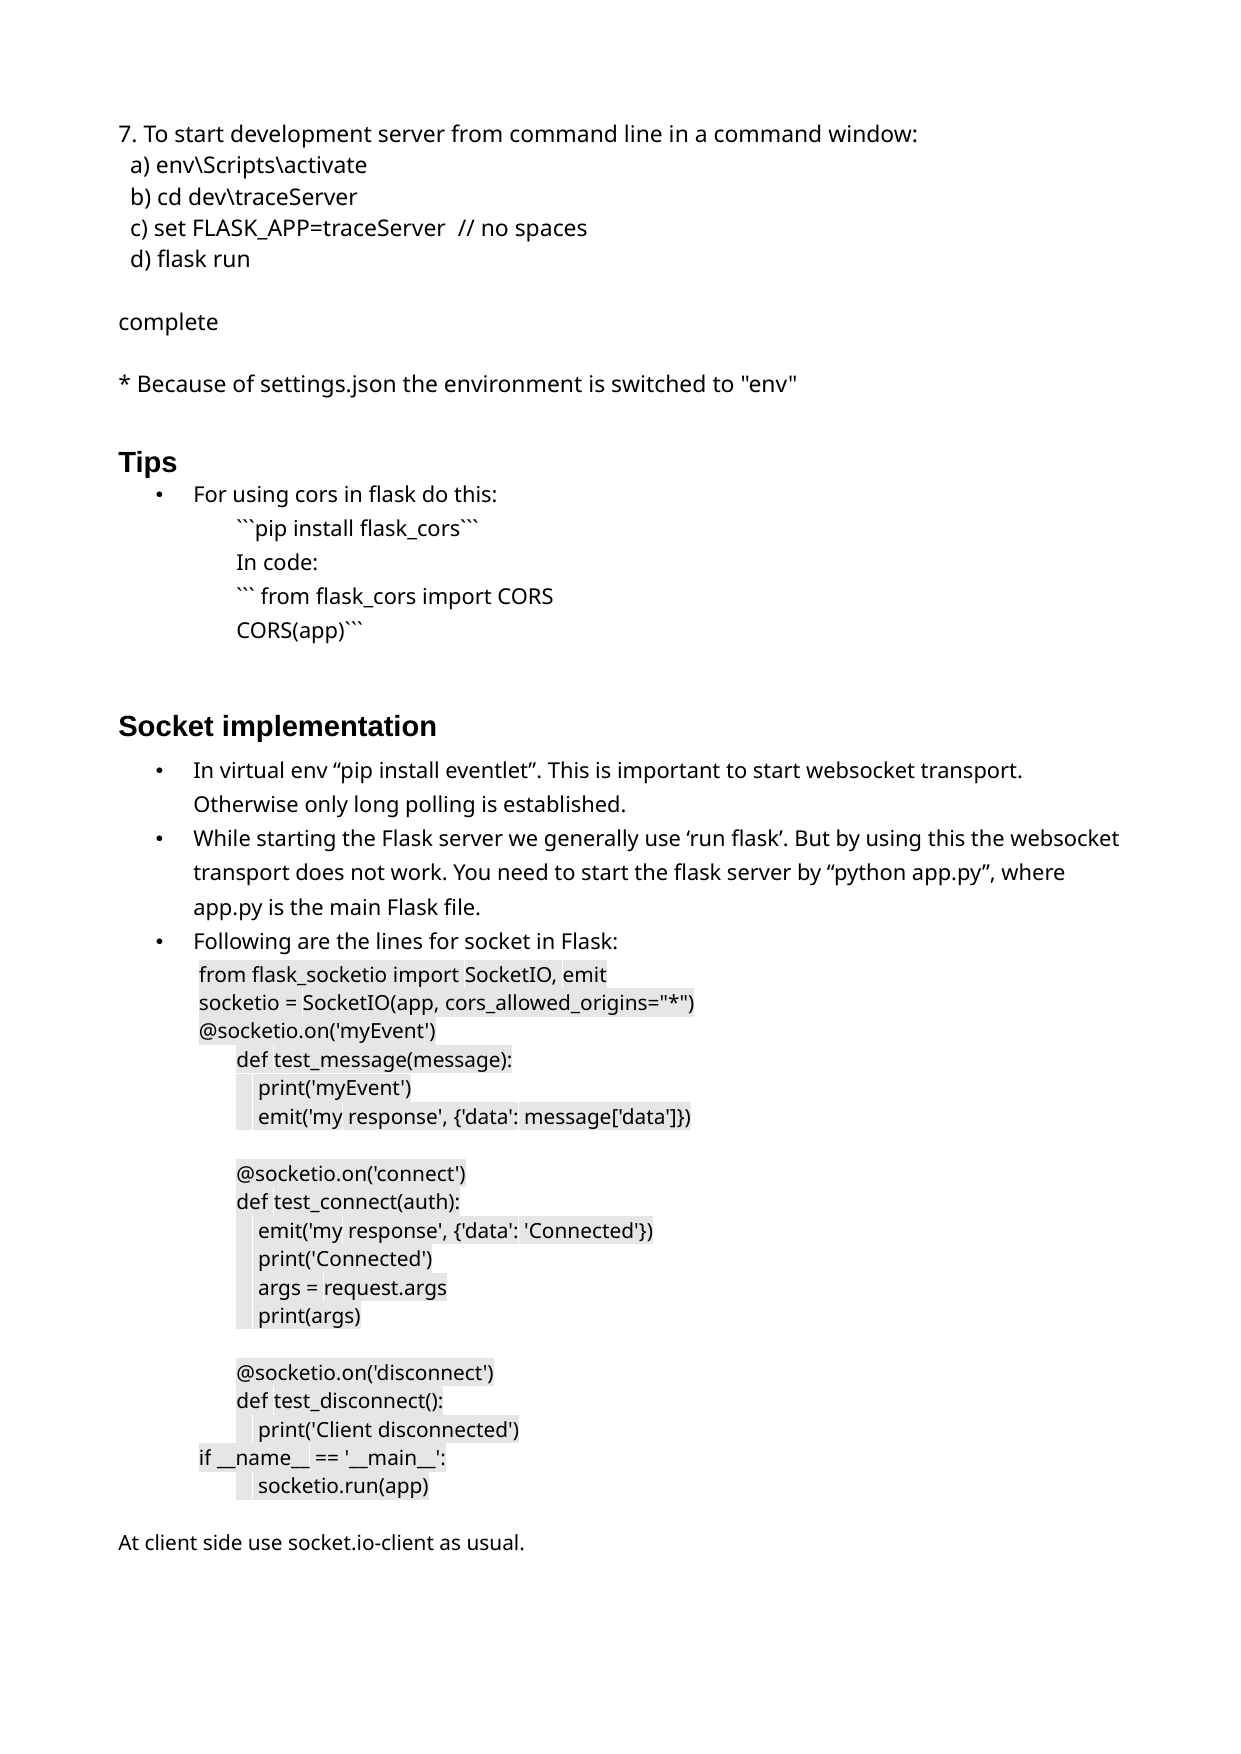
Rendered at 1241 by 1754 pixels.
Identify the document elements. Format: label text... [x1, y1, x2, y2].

text emit('my response', {'data': message['data']}) [236, 1102, 1122, 1130]
text def test_message(message): [236, 1045, 1122, 1073]
text @socketio.on('connect') [236, 1159, 1122, 1187]
text print('Connected') [236, 1244, 1122, 1273]
text emit('my response', {'data': 'Connected'}) [236, 1216, 1122, 1244]
text print(args) [236, 1301, 1122, 1329]
text At client side use socket.io-client as usual. [118, 1528, 1122, 1557]
text @socketio.on('myEvent') [199, 1017, 1122, 1045]
text def test_disconnect(): [236, 1386, 1122, 1415]
list While starting the Flask server we generally use ‘run flask’. But by using this the websocket transport does not work. You need to start the flask server by “python app.py”, where app.py is the main Flask file. [156, 823, 1122, 921]
text socketio.run(app) [236, 1472, 1122, 1500]
text CORS(app)``` [236, 615, 1122, 645]
text 7. To start development server from command line in a command window: [118, 118, 1122, 149]
text if __name__ == '__main__': [199, 1443, 1122, 1472]
text ``` from flask_cors import CORS [236, 581, 1122, 611]
text a) env\Scripts\activate [118, 149, 1122, 181]
list In virtual env “pip install eventlet”. This is important to start websocket transport. Otherwise only long polling is established. [156, 755, 1122, 819]
text @socketio.on('disconnect') [236, 1358, 1122, 1386]
text * Because of settings.json the environment is switched to "env" [118, 368, 1122, 399]
text b) cd dev\traceServer [118, 181, 1122, 212]
text c) set FLASK_APP=traceServer // no spaces [118, 212, 1122, 243]
text print('Client disconnected') [236, 1415, 1122, 1443]
text socketio = SocketIO(app, cors_allowed_origins="*") [199, 988, 1122, 1017]
text from flask_socketio import SocketIO, emit [199, 960, 1122, 988]
text In code: [236, 547, 1122, 577]
text def test_connect(auth): [236, 1187, 1122, 1216]
subtitle Socket implementation [118, 709, 1122, 742]
text d) flask run [118, 243, 1122, 274]
text print('myEvent') [236, 1073, 1122, 1102]
list Following are the lines for socket in Flask: [156, 926, 1122, 955]
list For using cors in flask do this: [156, 479, 1122, 508]
text ```pip install flask_cors``` [236, 513, 1122, 543]
text complete [118, 306, 1122, 337]
subtitle Tips [118, 445, 1122, 479]
text args = request.args [236, 1273, 1122, 1301]
